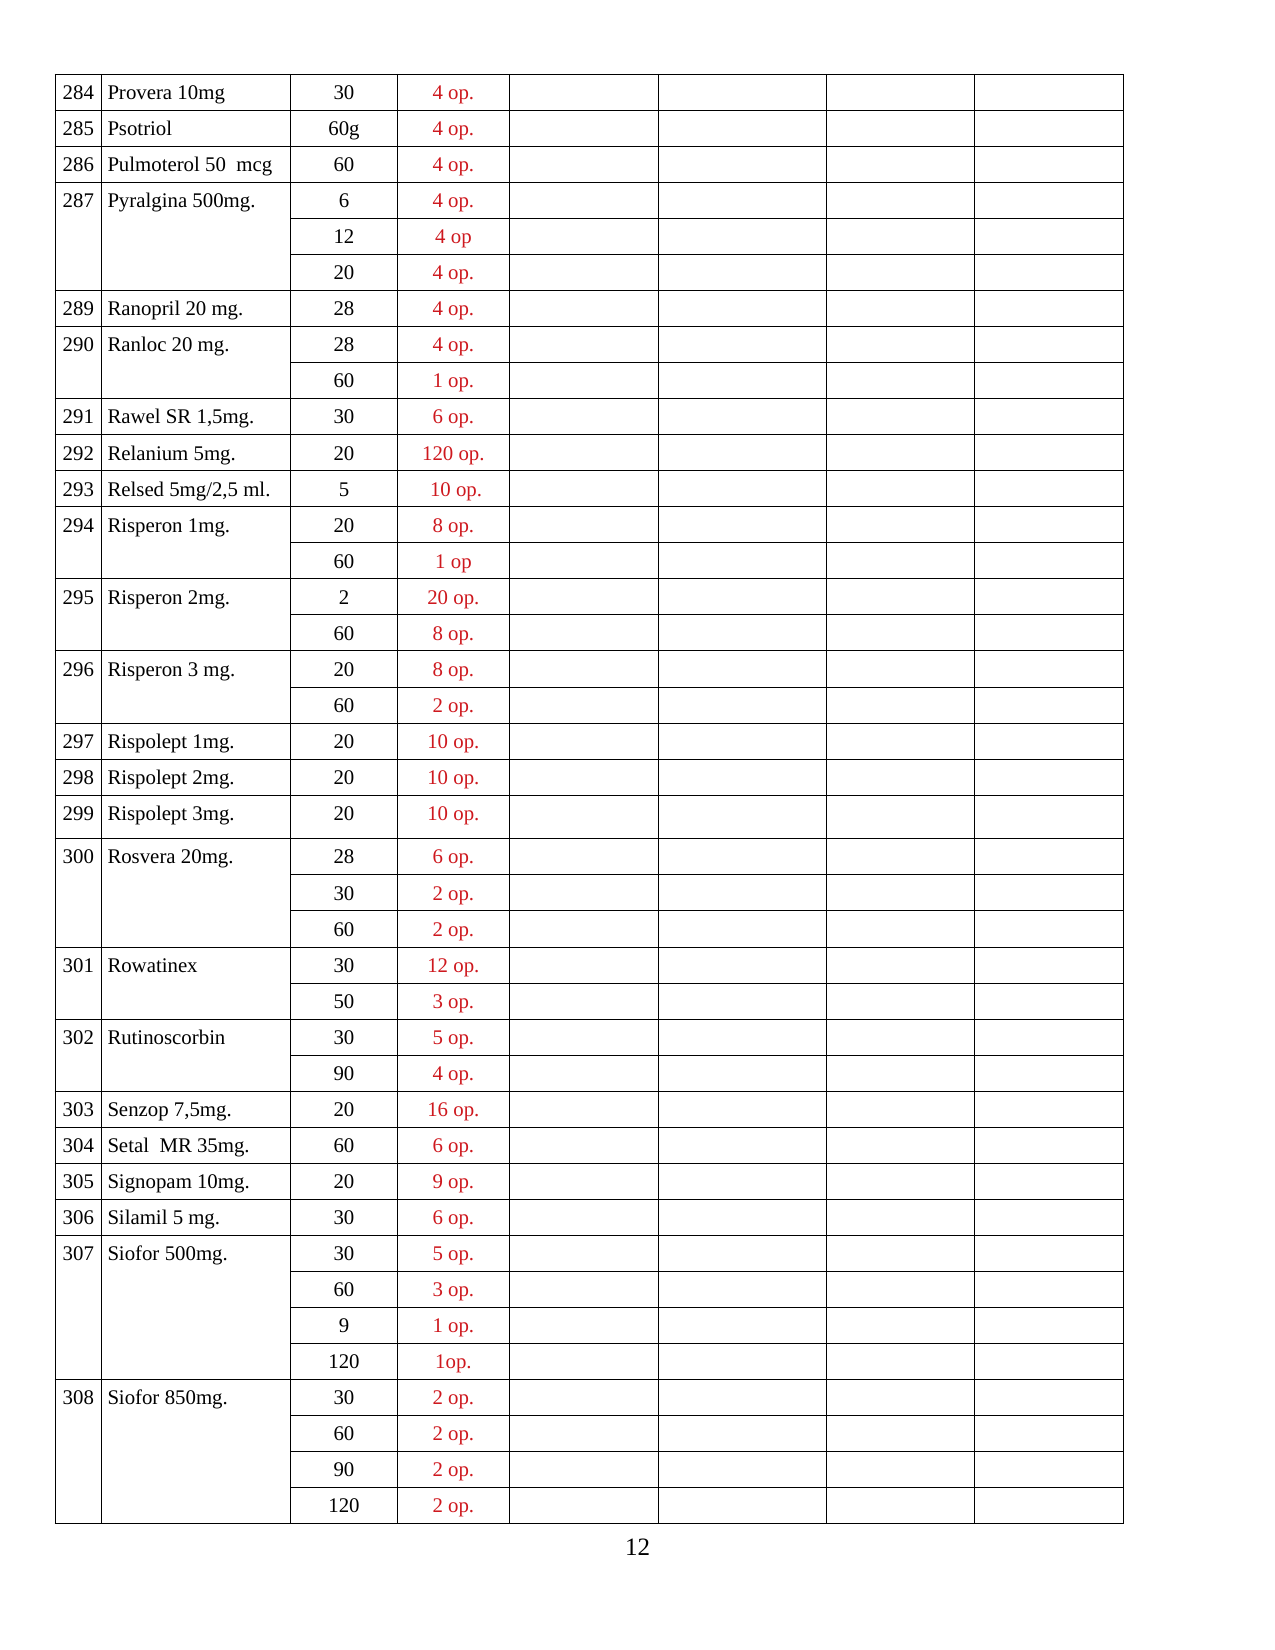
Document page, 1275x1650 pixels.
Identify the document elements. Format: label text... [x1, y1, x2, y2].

table_cell [659, 543, 826, 578]
table_cell 285 [56, 111, 101, 146]
table_cell [827, 984, 974, 1018]
table_cell [827, 760, 974, 794]
table_cell [975, 948, 1123, 982]
table_cell Rutinoscorbin [102, 1020, 290, 1091]
table_cell [659, 435, 826, 470]
table_cell [827, 1020, 974, 1054]
table_cell [975, 255, 1123, 290]
table_cell [510, 911, 658, 946]
table_cell [659, 1056, 826, 1091]
table_cell [659, 1488, 826, 1523]
table_cell Ranopril 20 mg. [102, 291, 290, 326]
table_cell [510, 1416, 658, 1451]
table_cell 305 [56, 1164, 101, 1199]
table_cell Risperon 2mg. [102, 579, 290, 650]
table_cell 30 [291, 1020, 397, 1054]
table_cell [975, 183, 1123, 218]
table_cell 12 [291, 219, 397, 254]
table_cell [659, 291, 826, 326]
table_cell [827, 1128, 974, 1163]
table_cell [659, 1236, 826, 1271]
table_cell 20 [291, 255, 397, 290]
table_cell 20 [291, 435, 397, 470]
table_cell [659, 471, 826, 506]
table_cell 90 [291, 1056, 397, 1091]
table_cell [659, 1020, 826, 1054]
table_cell 8 op. [398, 507, 509, 542]
table_cell [975, 1236, 1123, 1271]
table_cell 60 [291, 688, 397, 722]
table_cell [975, 471, 1123, 506]
table_cell [827, 1272, 974, 1307]
table_cell [975, 399, 1123, 434]
table_cell 298 [56, 760, 101, 794]
table_cell 9 op. [398, 1164, 509, 1199]
table_cell [975, 615, 1123, 650]
table_cell 30 [291, 399, 397, 434]
table_cell [975, 1200, 1123, 1235]
table_cell [510, 291, 658, 326]
table_cell [827, 724, 974, 758]
table_cell [659, 615, 826, 650]
table_cell 304 [56, 1128, 101, 1163]
table_cell [827, 1452, 974, 1487]
table_cell 5 [291, 471, 397, 506]
table_cell [659, 688, 826, 722]
table_cell [510, 471, 658, 506]
table_cell 2 op. [398, 875, 509, 910]
table_cell 120 [291, 1488, 397, 1523]
table_cell [510, 1164, 658, 1199]
table_cell [975, 1416, 1123, 1451]
table_cell [975, 507, 1123, 542]
table_cell [827, 688, 974, 722]
table_cell [827, 1200, 974, 1235]
table_cell [510, 1452, 658, 1487]
table_cell [659, 183, 826, 218]
table_cell Pulmoterol 50 mcg [102, 147, 290, 182]
table_cell 2 op. [398, 1452, 509, 1487]
table_cell [827, 507, 974, 542]
table_cell [510, 219, 658, 254]
table_cell [827, 1308, 974, 1343]
table_cell [510, 1092, 658, 1127]
table_cell [827, 543, 974, 578]
table_cell [510, 507, 658, 542]
table_cell 289 [56, 291, 101, 326]
table_cell 4 op [398, 219, 509, 254]
table_cell [659, 1416, 826, 1451]
table_cell 291 [56, 399, 101, 434]
table_cell [659, 839, 826, 874]
table_cell [510, 984, 658, 1018]
table_cell 16 op. [398, 1092, 509, 1127]
table_cell [975, 1308, 1123, 1343]
table_cell Silamil 5 mg. [102, 1200, 290, 1235]
table_cell 300 [56, 839, 101, 946]
table_cell 301 [56, 948, 101, 1018]
table_cell [510, 1056, 658, 1091]
table_cell Relsed 5mg/2,5 ml. [102, 471, 290, 506]
table_cell [975, 363, 1123, 398]
table_cell [510, 875, 658, 910]
table_cell [659, 219, 826, 254]
table_cell [827, 1056, 974, 1091]
table_cell [975, 1344, 1123, 1379]
table_cell 307 [56, 1236, 101, 1379]
table_cell Relanium 5mg. [102, 435, 290, 470]
table_cell [975, 688, 1123, 722]
table_cell [510, 724, 658, 758]
table_cell 2 op. [398, 911, 509, 946]
table_cell [659, 651, 826, 686]
table_cell [510, 435, 658, 470]
table_cell [510, 1488, 658, 1523]
table_cell [827, 1344, 974, 1379]
table_cell [510, 615, 658, 650]
table_cell 2 op. [398, 1380, 509, 1415]
table_cell [827, 327, 974, 362]
table_cell 60 [291, 543, 397, 578]
table_cell [659, 1452, 826, 1487]
table_cell 28 [291, 327, 397, 362]
table_cell [659, 75, 826, 110]
table_cell [659, 911, 826, 946]
table_cell Signopam 10mg. [102, 1164, 290, 1199]
table_cell Psotriol [102, 111, 290, 146]
table_cell [659, 1092, 826, 1127]
table_cell [975, 75, 1123, 110]
table_cell [827, 255, 974, 290]
table_cell [975, 651, 1123, 686]
table_cell Provera 10mg [102, 75, 290, 110]
table_cell 6 op. [398, 399, 509, 434]
table_cell Rispolept 3mg. [102, 796, 290, 838]
table_cell 295 [56, 579, 101, 650]
table_cell 284 [56, 75, 101, 110]
table_cell [659, 363, 826, 398]
table_cell [659, 875, 826, 910]
table_cell [659, 724, 826, 758]
table_cell 297 [56, 724, 101, 758]
table_cell [659, 796, 826, 838]
table_cell [975, 911, 1123, 946]
table_cell 292 [56, 435, 101, 470]
table_cell 299 [56, 796, 101, 838]
table_cell 4 op. [398, 327, 509, 362]
table_cell [975, 219, 1123, 254]
table_cell [659, 111, 826, 146]
table_cell [975, 1488, 1123, 1523]
table_cell 10 op. [398, 796, 509, 838]
table_cell 6 op. [398, 839, 509, 874]
table_cell 30 [291, 1380, 397, 1415]
table_cell [659, 760, 826, 794]
table_cell 120 op. [398, 435, 509, 470]
table_cell [975, 111, 1123, 146]
table_cell 50 [291, 984, 397, 1018]
table_cell [975, 1092, 1123, 1127]
table_cell 3 op. [398, 984, 509, 1018]
table_cell 290 [56, 327, 101, 398]
table_cell 28 [291, 839, 397, 874]
table_cell 4 op. [398, 183, 509, 218]
table_cell 1 op. [398, 363, 509, 398]
table_cell Siofor 850mg. [102, 1380, 290, 1523]
table_cell 10 op. [398, 760, 509, 794]
table_cell 90 [291, 1452, 397, 1487]
table_cell 4 op. [398, 291, 509, 326]
table_cell [827, 1092, 974, 1127]
table_cell 30 [291, 875, 397, 910]
table_cell 5 op. [398, 1020, 509, 1054]
table_cell 296 [56, 651, 101, 722]
table_cell 28 [291, 291, 397, 326]
table_cell [510, 1128, 658, 1163]
table_cell 12 op. [398, 948, 509, 982]
table_cell [975, 875, 1123, 910]
table_cell [827, 75, 974, 110]
table_cell [827, 615, 974, 650]
table_cell 1 op [398, 543, 509, 578]
table_cell 60 [291, 1128, 397, 1163]
table_cell [975, 796, 1123, 838]
table_cell 20 [291, 651, 397, 686]
table_cell 2 [291, 579, 397, 614]
table_cell 2 op. [398, 1416, 509, 1451]
table_cell 20 [291, 1092, 397, 1127]
table_cell [827, 839, 974, 874]
table_cell [827, 471, 974, 506]
table_cell [659, 1128, 826, 1163]
table_cell [827, 363, 974, 398]
table_cell [659, 1272, 826, 1307]
table_cell [510, 183, 658, 218]
table_cell 20 [291, 760, 397, 794]
table_cell 10 op. [398, 471, 509, 506]
table_cell 60 [291, 1416, 397, 1451]
table_cell 3 op. [398, 1272, 509, 1307]
table_cell Rispolept 2mg. [102, 760, 290, 794]
table_cell 6 [291, 183, 397, 218]
table_cell [510, 399, 658, 434]
table_cell 1 op. [398, 1308, 509, 1343]
table_cell [510, 1272, 658, 1307]
table_cell 60g [291, 111, 397, 146]
table_cell 306 [56, 1200, 101, 1235]
table_cell 8 op. [398, 615, 509, 650]
table_cell [659, 327, 826, 362]
table_cell [975, 724, 1123, 758]
table_cell [510, 363, 658, 398]
table_cell 8 op. [398, 651, 509, 686]
table_cell 120 [291, 1344, 397, 1379]
table_cell 60 [291, 615, 397, 650]
table_cell 4 op. [398, 255, 509, 290]
table_cell 2 op. [398, 1488, 509, 1523]
table_cell 302 [56, 1020, 101, 1091]
table_cell Risperon 1mg. [102, 507, 290, 578]
table_cell [827, 183, 974, 218]
table_cell [659, 147, 826, 182]
table_cell Rowatinex [102, 948, 290, 1018]
table_cell [975, 1380, 1123, 1415]
table_cell [827, 1488, 974, 1523]
table_cell [827, 875, 974, 910]
table_cell [827, 948, 974, 982]
table_cell [827, 435, 974, 470]
table_cell 20 [291, 724, 397, 758]
table_cell 20 [291, 507, 397, 542]
table_cell [975, 984, 1123, 1018]
table_cell [659, 1344, 826, 1379]
table_cell [975, 839, 1123, 874]
table_cell [659, 507, 826, 542]
table_cell [510, 760, 658, 794]
table_cell [510, 75, 658, 110]
table_cell [510, 1200, 658, 1235]
table_cell [827, 1164, 974, 1199]
table_cell Risperon 3 mg. [102, 651, 290, 722]
table_cell 308 [56, 1380, 101, 1523]
table_cell 9 [291, 1308, 397, 1343]
table_cell Pyralgina 500mg. [102, 183, 290, 290]
table_cell [510, 1344, 658, 1379]
table_cell [827, 579, 974, 614]
table_cell [827, 147, 974, 182]
table_cell [827, 911, 974, 946]
table_cell [510, 579, 658, 614]
table_cell [975, 435, 1123, 470]
table_cell [975, 1020, 1123, 1054]
table_cell 5 op. [398, 1236, 509, 1271]
table_cell [659, 399, 826, 434]
table_cell [975, 291, 1123, 326]
table_cell [659, 948, 826, 982]
table_cell 1op. [398, 1344, 509, 1379]
table_cell [827, 291, 974, 326]
table_cell 286 [56, 147, 101, 182]
table_cell 10 op. [398, 724, 509, 758]
table_cell 303 [56, 1092, 101, 1127]
table_cell [510, 688, 658, 722]
table_cell [659, 1380, 826, 1415]
table_cell [510, 651, 658, 686]
table_cell [510, 1308, 658, 1343]
table_cell Ranloc 20 mg. [102, 327, 290, 398]
table_cell 20 [291, 1164, 397, 1199]
table_cell Rosvera 20mg. [102, 839, 290, 946]
table_cell [510, 796, 658, 838]
table_cell [827, 796, 974, 838]
table_cell [975, 147, 1123, 182]
table_cell [510, 543, 658, 578]
table_cell [510, 147, 658, 182]
table_cell [659, 579, 826, 614]
table_cell 294 [56, 507, 101, 578]
table_cell [975, 1056, 1123, 1091]
table_cell [827, 1236, 974, 1271]
table_cell [659, 1308, 826, 1343]
table_cell 60 [291, 363, 397, 398]
table_cell [510, 1380, 658, 1415]
table_cell 60 [291, 147, 397, 182]
table_cell 293 [56, 471, 101, 506]
table_cell [659, 255, 826, 290]
table_cell [510, 839, 658, 874]
table_cell 4 op. [398, 147, 509, 182]
table_cell 4 op. [398, 75, 509, 110]
table_cell 4 op. [398, 111, 509, 146]
table_cell Senzop 7,5mg. [102, 1092, 290, 1127]
table_cell [975, 543, 1123, 578]
table_cell [510, 111, 658, 146]
table_cell 30 [291, 1236, 397, 1271]
table_cell [827, 1416, 974, 1451]
table_cell [975, 1128, 1123, 1163]
table_cell 6 op. [398, 1128, 509, 1163]
table_cell [659, 1200, 826, 1235]
table_cell 6 op. [398, 1200, 509, 1235]
table_cell Siofor 500mg. [102, 1236, 290, 1379]
table_cell [975, 760, 1123, 794]
table_cell [510, 1236, 658, 1271]
table_cell 287 [56, 183, 101, 290]
table_cell 60 [291, 1272, 397, 1307]
table_cell 2 op. [398, 688, 509, 722]
table_cell [827, 111, 974, 146]
table_cell [827, 219, 974, 254]
table_cell 30 [291, 948, 397, 982]
table_cell [975, 1164, 1123, 1199]
table_cell [827, 651, 974, 686]
table_cell [659, 984, 826, 1018]
table_cell 60 [291, 911, 397, 946]
table_cell [975, 1452, 1123, 1487]
table_cell [510, 1020, 658, 1054]
table_cell 30 [291, 75, 397, 110]
table_cell [510, 255, 658, 290]
table_cell [510, 327, 658, 362]
table_cell [975, 579, 1123, 614]
table_cell 4 op. [398, 1056, 509, 1091]
table_cell [975, 1272, 1123, 1307]
table_cell Rispolept 1mg. [102, 724, 290, 758]
table_cell [975, 327, 1123, 362]
table_cell [659, 1164, 826, 1199]
table_cell [827, 399, 974, 434]
table_cell 20 op. [398, 579, 509, 614]
table_cell 20 [291, 796, 397, 838]
table_cell Rawel SR 1,5mg. [102, 399, 290, 434]
table_cell [510, 948, 658, 982]
table_cell [827, 1380, 974, 1415]
table_cell Setal MR 35mg. [102, 1128, 290, 1163]
table_cell 30 [291, 1200, 397, 1235]
